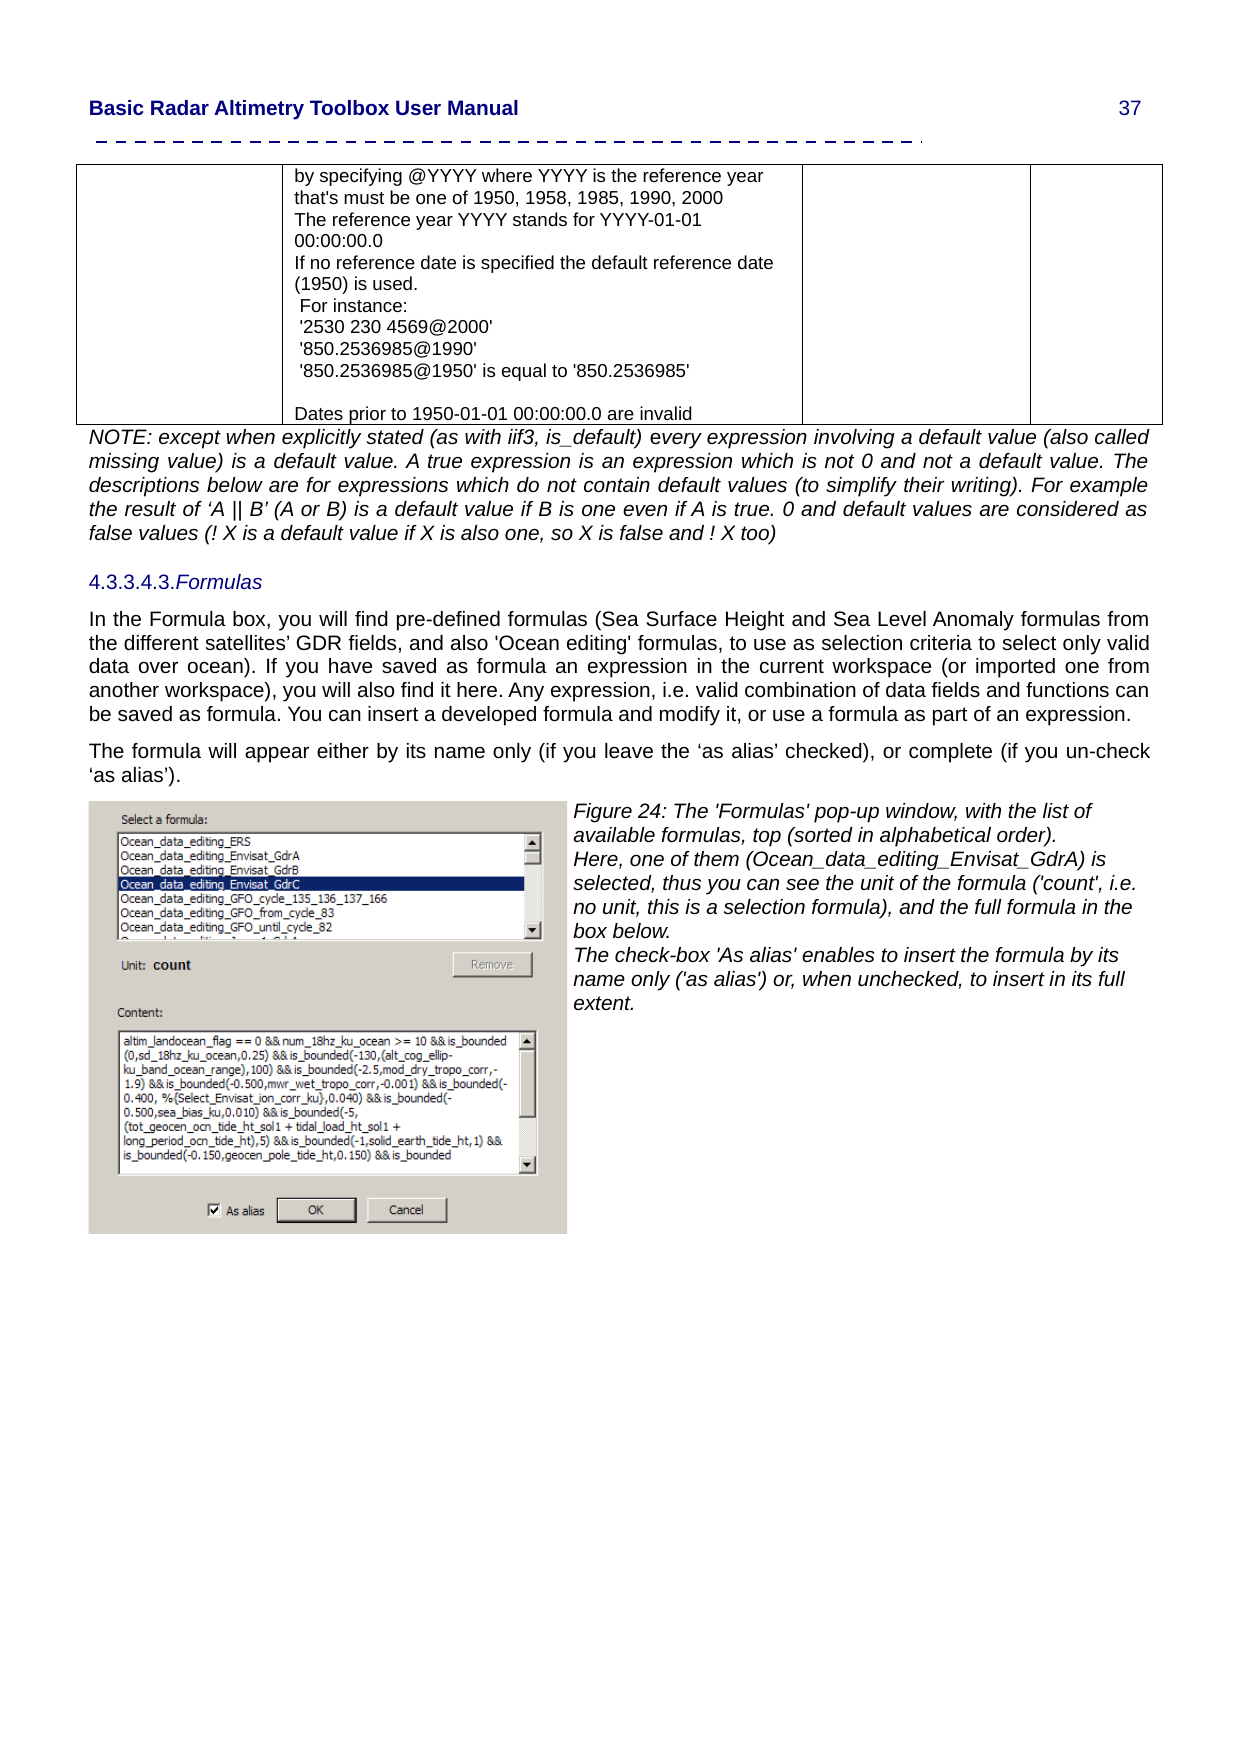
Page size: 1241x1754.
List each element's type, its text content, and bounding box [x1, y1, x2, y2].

table_cell by specifying @YYYY where YYYY is the reference year that's must be one of 1950, 1958, 1985, 1990, 2000 The reference year YYYY stands for YYYY-01-01 00:00:00.0 If no reference date is specified the default reference date (1950) is used. For instance: '2530 230 4569@2000' '850.2536985@1990' '850.2536985@1950' is equal to '850.2536985' Dates prior to 1950-01-01 00:00:00.0 are invalid [283, 165, 802, 424]
text The formula will appear either by its name only (if you leave the ‘as alias’ checked), or complete (if you un-check ‘as alias’). [88, 739, 1152, 787]
table_cell [77, 165, 282, 424]
text In the Formula box, you will find pre-defined formulas (Sea Surface Height and Sea Level Anomaly formulas from the different satellites’ GDR fields, and also 'Ocean editing' formulas, to use as selection criteria to select only valid data over ocean). If you have saved as formula an expression in the current workspace (or imported one from another workspace), you will also find it here. Any expression, i.e. valid combination of data fields and functions can be saved as formula. You can insert a developed formula and modify it, or use a formula as part of an expression. [88, 606, 1152, 726]
subtitle Formulas [88, 570, 1152, 594]
table_cell [803, 165, 1030, 424]
table_cell [1031, 165, 1162, 424]
text Figure 24: The 'Formulas' pop-up window, with the list of available formulas, top (sorted in alphabetical order). Here, one of them (Ocean_data_editing_Envisat_GdrA) is selected, thus you can see the unit of the formula ('count', i.e. no unit, this is a selection formula), and the full formula in the box below. The check-box 'As alias' enables to insert the formula by its name only ('as alias') or, when unchecked, to insert in its full extent. [88, 799, 1152, 1015]
picture [88, 801, 568, 1234]
text NOTE: except when explicitly stated (as with iif3, is_default) every expression involving a default value (also called missing value) is a default value. A true expression is an expression which is not 0 and not a default value. The descriptions below are for expressions which do not contain default values (to simplify their writing). For example the result of ‘A || B’ (A or B) is a default value if B is one even if A is true. 0 and default values are considered as false values (! X is a default value if X is also one, so X is false and ! X too) [88, 425, 1152, 545]
